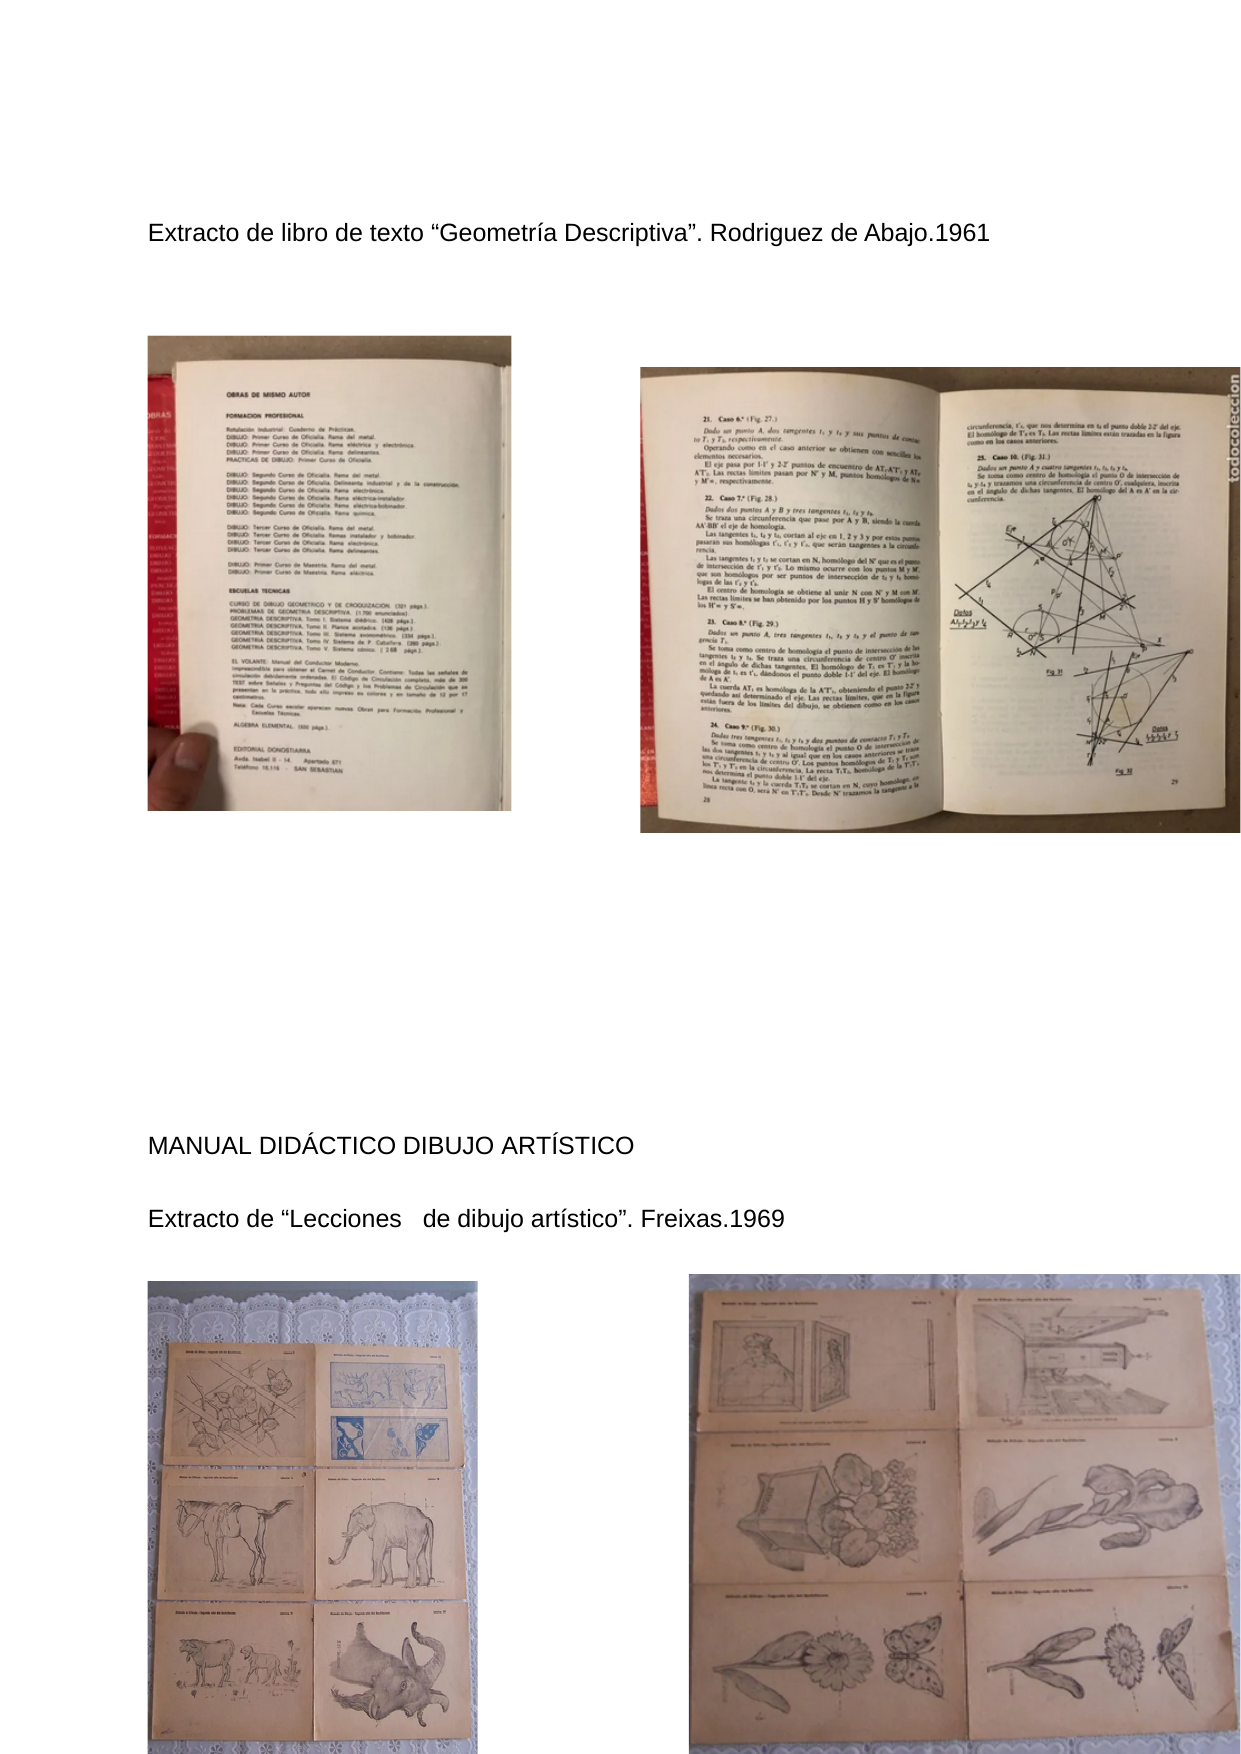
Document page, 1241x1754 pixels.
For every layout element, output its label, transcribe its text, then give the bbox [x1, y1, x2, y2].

picture [147, 334, 403, 811]
picture [640, 367, 1241, 833]
text Extracto de libro de texto “Geometría Descriptiva”. Rodriguez de Abajo.1961 [148, 218, 1093, 247]
text MANUAL DIDÁCTICO DIBUJO ARTÍSTICO [148, 1131, 1093, 1160]
picture [688, 1274, 1237, 1754]
picture [147, 1281, 476, 1754]
text Extracto de “Lecciones de dibujo artístico”. Freixas.1969 [148, 1204, 1093, 1233]
